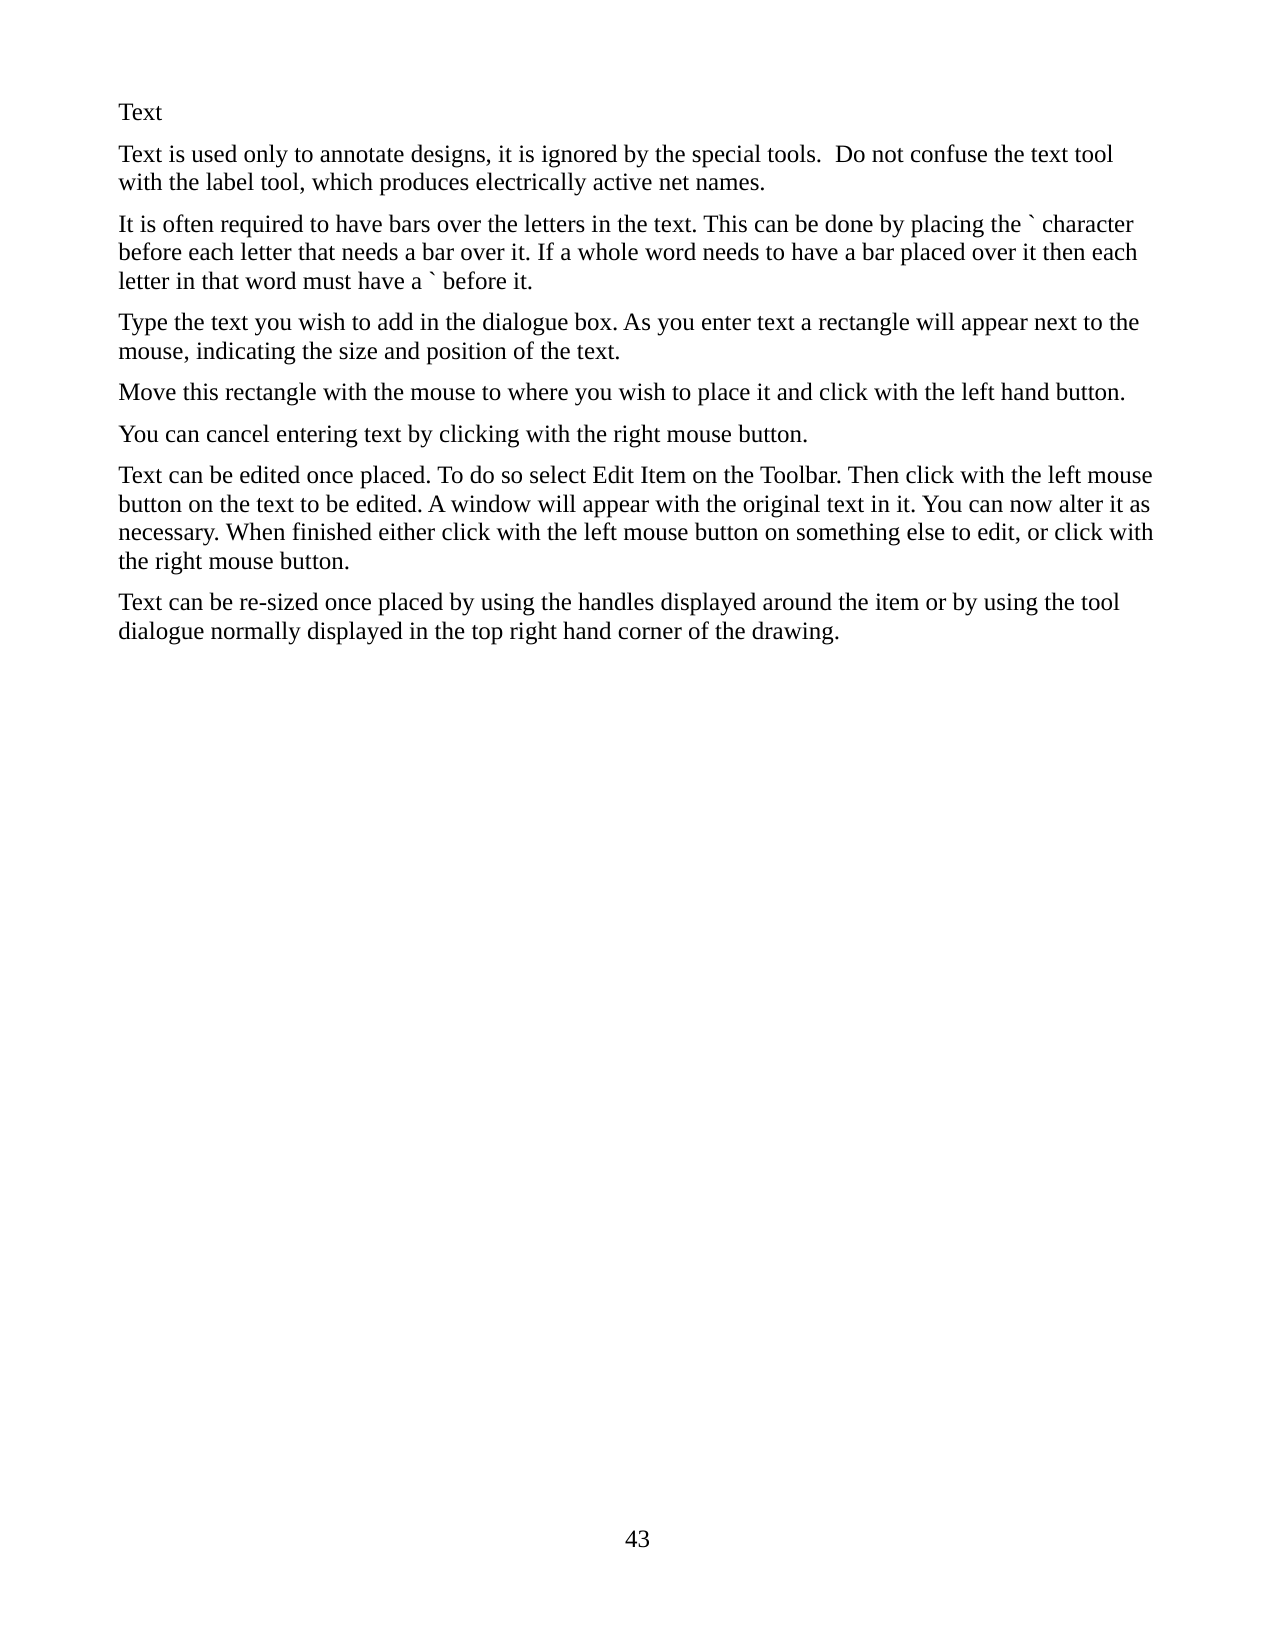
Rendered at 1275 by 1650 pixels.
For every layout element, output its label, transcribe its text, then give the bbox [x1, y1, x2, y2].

text It is often required to have bars over the letters in the text. This can be done by placing the ` character before each letter that needs a bar over it. If a whole word needs to have a bar placed over it then each letter in that word must have a ` before it. [118, 209, 1157, 295]
text Text [118, 97, 1157, 126]
text Type the text you wish to add in the dialogue box. As you enter text a rectangle will appear next to the mouse, indicating the size and position of the text. [118, 307, 1157, 365]
text Text can be edited once placed. To do so select Edit Item on the Toolbar. Then click with the left mouse button on the text to be edited. A window will appear with the original text in it. You can now alter it as necessary. When finished either click with the left mouse button on something else to edit, or click with the right mouse button. [118, 460, 1157, 575]
text You can cancel entering text by clicking with the right mouse button. [118, 419, 1157, 447]
text Text can be re-sized once placed by using the handles displayed around the item or by using the tool dialogue normally displayed in the top right hand corner of the drawing. [118, 587, 1157, 645]
text Text is used only to annotate designs, it is ignored by the special tools. Do not confuse the text tool with the label tool, which produces electrically active net names. [118, 139, 1157, 196]
text Move this rectangle with the mouse to where you wish to place it and click with the left hand button. [118, 377, 1157, 406]
